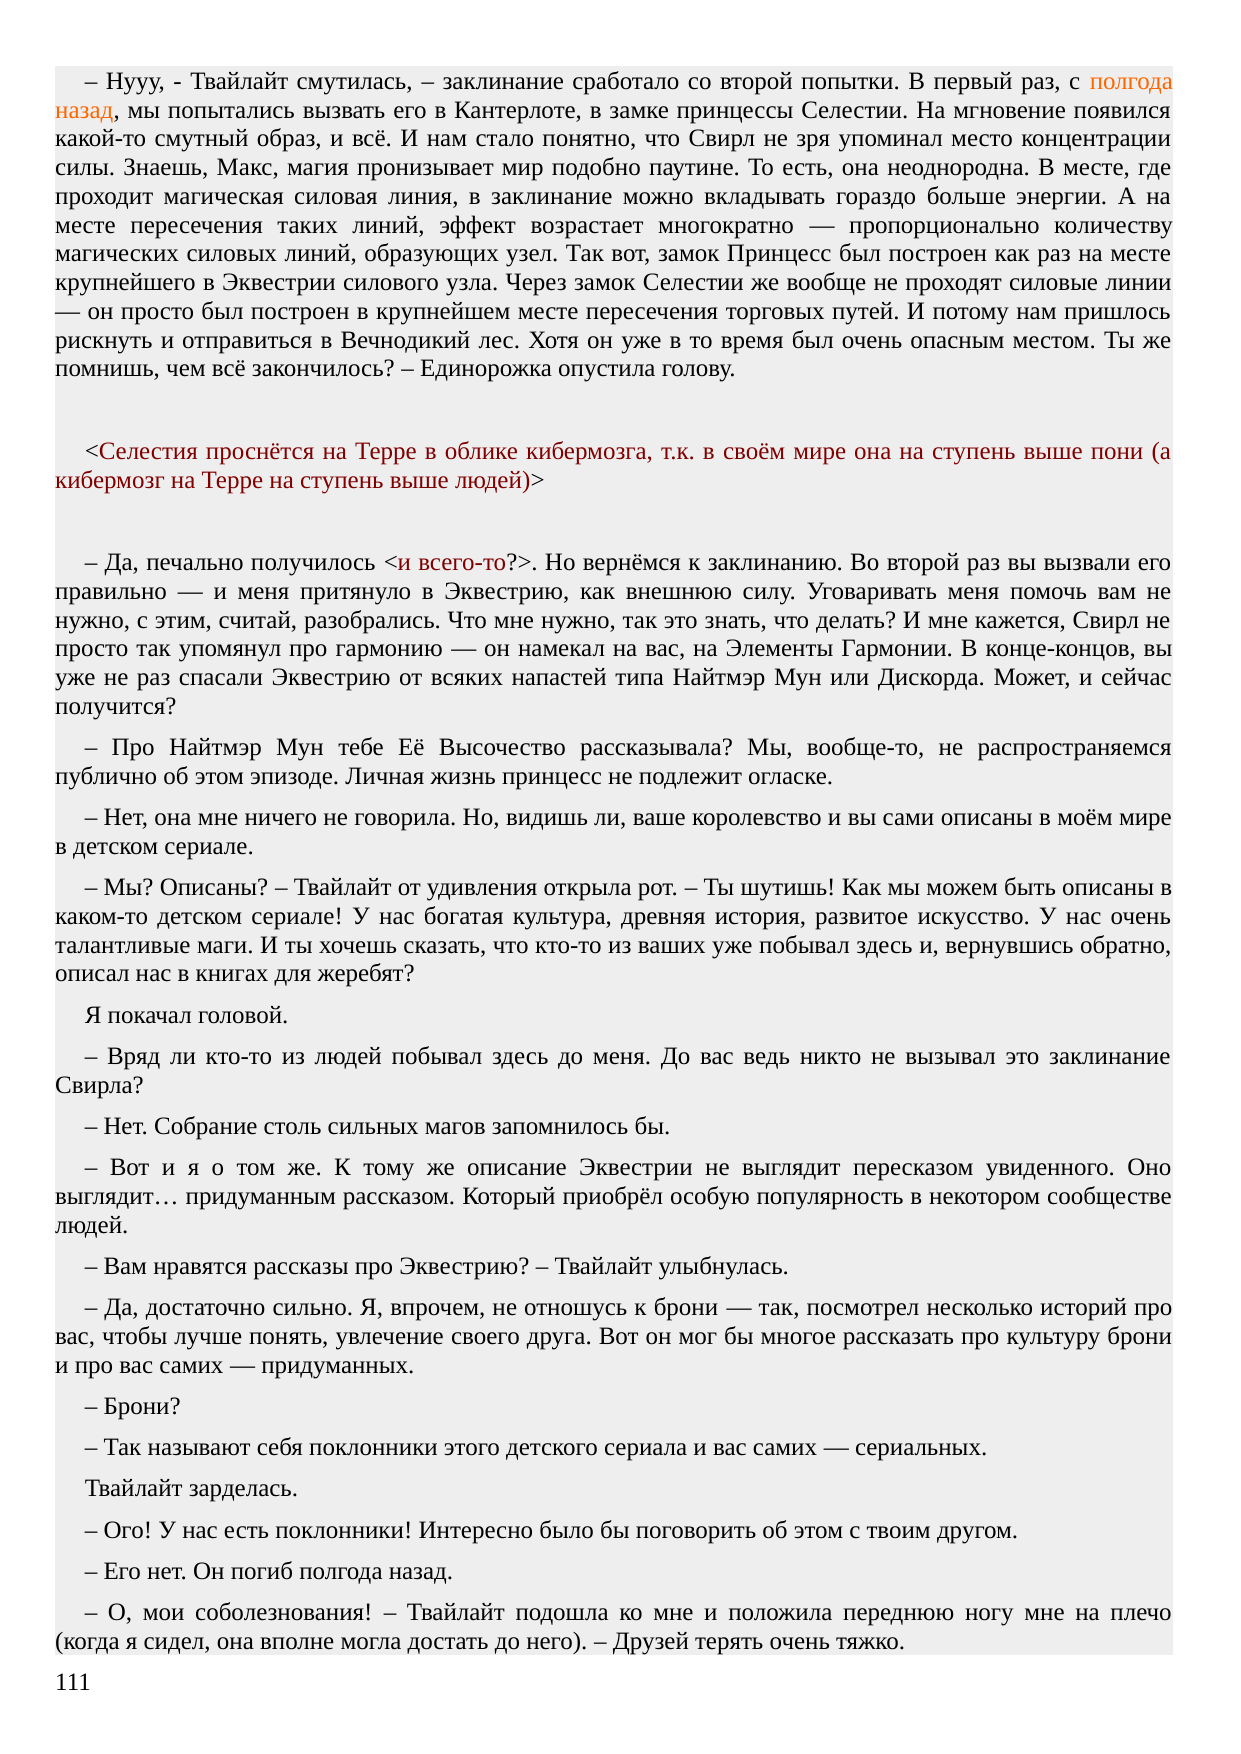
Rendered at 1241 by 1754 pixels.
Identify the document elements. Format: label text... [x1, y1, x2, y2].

text – Нет, она мне ничего не говорила. Но, видишь ли, ваше королевство и вы сами описаны в моём мире в детском сериале. [55, 802, 1173, 860]
text – Его нет. Он погиб полгода назад. [55, 1556, 1173, 1585]
text – Мы? Описаны? – Твайлайт от удивления открыла рот. – Ты шутишь! Как мы можем быть описаны в каком-то детском сериале! У нас богатая культура, древняя история, развитое искусство. У нас очень талантливые маги. И ты хочешь сказать, что кто-то из ваших уже побывал здесь и, вернувшись обратно, описал нас в книгах для жеребят? [55, 872, 1173, 987]
text – Нет. Собрание столь сильных магов запомнилось бы. [55, 1111, 1173, 1140]
text Твайлайт зарделась. [55, 1473, 1173, 1502]
text – Брони? [55, 1391, 1173, 1420]
text – Вот и я о том же. К тому же описание Эквестрии не выглядит пересказом увиденного. Оно выглядит… придуманным рассказом. Который приобрёл особую популярность в некотором сообществе людей. [55, 1152, 1173, 1238]
text Я покачал головой. [55, 1000, 1173, 1028]
text – Вам нравятся рассказы про Эквестрию? – Твайлайт улыбнулась. [55, 1251, 1173, 1280]
text – Да, достаточно сильно. Я, впрочем, не отношусь к брони — так, посмотрел несколько историй про вас, чтобы лучше понять, увлечение своего друга. Вот он мог бы многое рассказать про культуру брони и про вас самих — придуманных. [55, 1292, 1173, 1378]
text – Да, печально получилось <и всего-то?>. Но вернёмся к заклинанию. Во второй раз вы вызвали его правильно — и меня притянуло в Эквестрию, как внешнюю силу. Уговаривать меня помочь вам не нужно, с этим, считай, разобрались. Что мне нужно, так это знать, что делать? И мне кажется, Свирл не просто так упомянул про гармонию — он намекал на вас, на Элементы Гармонии. В конце-концов, вы уже не раз спасали Эквестрию от всяких напастей типа Найтмэр Мун или Дискорда. Может, и сейчас получится? [55, 547, 1173, 720]
text – Вряд ли кто-то из людей побывал здесь до меня. До вас ведь никто не вызывал это заклинание Свирла? [55, 1041, 1173, 1098]
text – О, мои соболезнования! – Твайлайт подошла ко мне и положила переднюю ногу мне на плечо (когда я сидел, она вполне могла достать до него). – Друзей терять очень тяжко. [55, 1597, 1173, 1655]
text – Ого! У нас есть поклонники! Интересно было бы поговорить об этом с твоим другом. [55, 1515, 1173, 1543]
text <Селестия проснётся на Терре в облике кибермозга, т.к. в своём мире она на ступень выше пони (а кибермозг на Терре на ступень выше людей)> [55, 436, 1173, 493]
text – Нууу, - Твайлайт смутилась, – заклинание сработало со второй попытки. В первый раз, с полгода назад, мы попытались вызвать его в Кантерлоте, в замке принцессы Селестии. На мгновение появился какой-то смутный образ, и всё. И нам стало понятно, что Свирл не зря упоминал место концентрации силы. Знаешь, Макс, магия пронизывает мир подобно паутине. То есть, она неоднородна. В месте, где проходит магическая силовая линия, в заклинание можно вкладывать гораздо больше энергии. А на месте пересечения таких линий, эффект возрастает многократно — пропорционально количеству магических силовых линий, образующих узел. Так вот, замок Принцесс был построен как раз на месте крупнейшего в Эквестрии силового узла. Через замок Селестии же вообще не проходят силовые линии — он просто был построен в крупнейшем месте пересечения торговых путей. И потому нам пришлось рискнуть и отправиться в Вечнодикий лес. Хотя он уже в то время был очень опасным местом. Ты же помнишь, чем всё закончилось? – Единорожка опустила голову. [55, 66, 1173, 382]
text – Про Найтмэр Мун тебе Её Высочество рассказывала? Мы, вообще-то, не распространяемся публично об этом эпизоде. Личная жизнь принцесс не подлежит огласке. [55, 732, 1173, 790]
text – Так называют себя поклонники этого детского сериала и вас самих — сериальных. [55, 1432, 1173, 1461]
